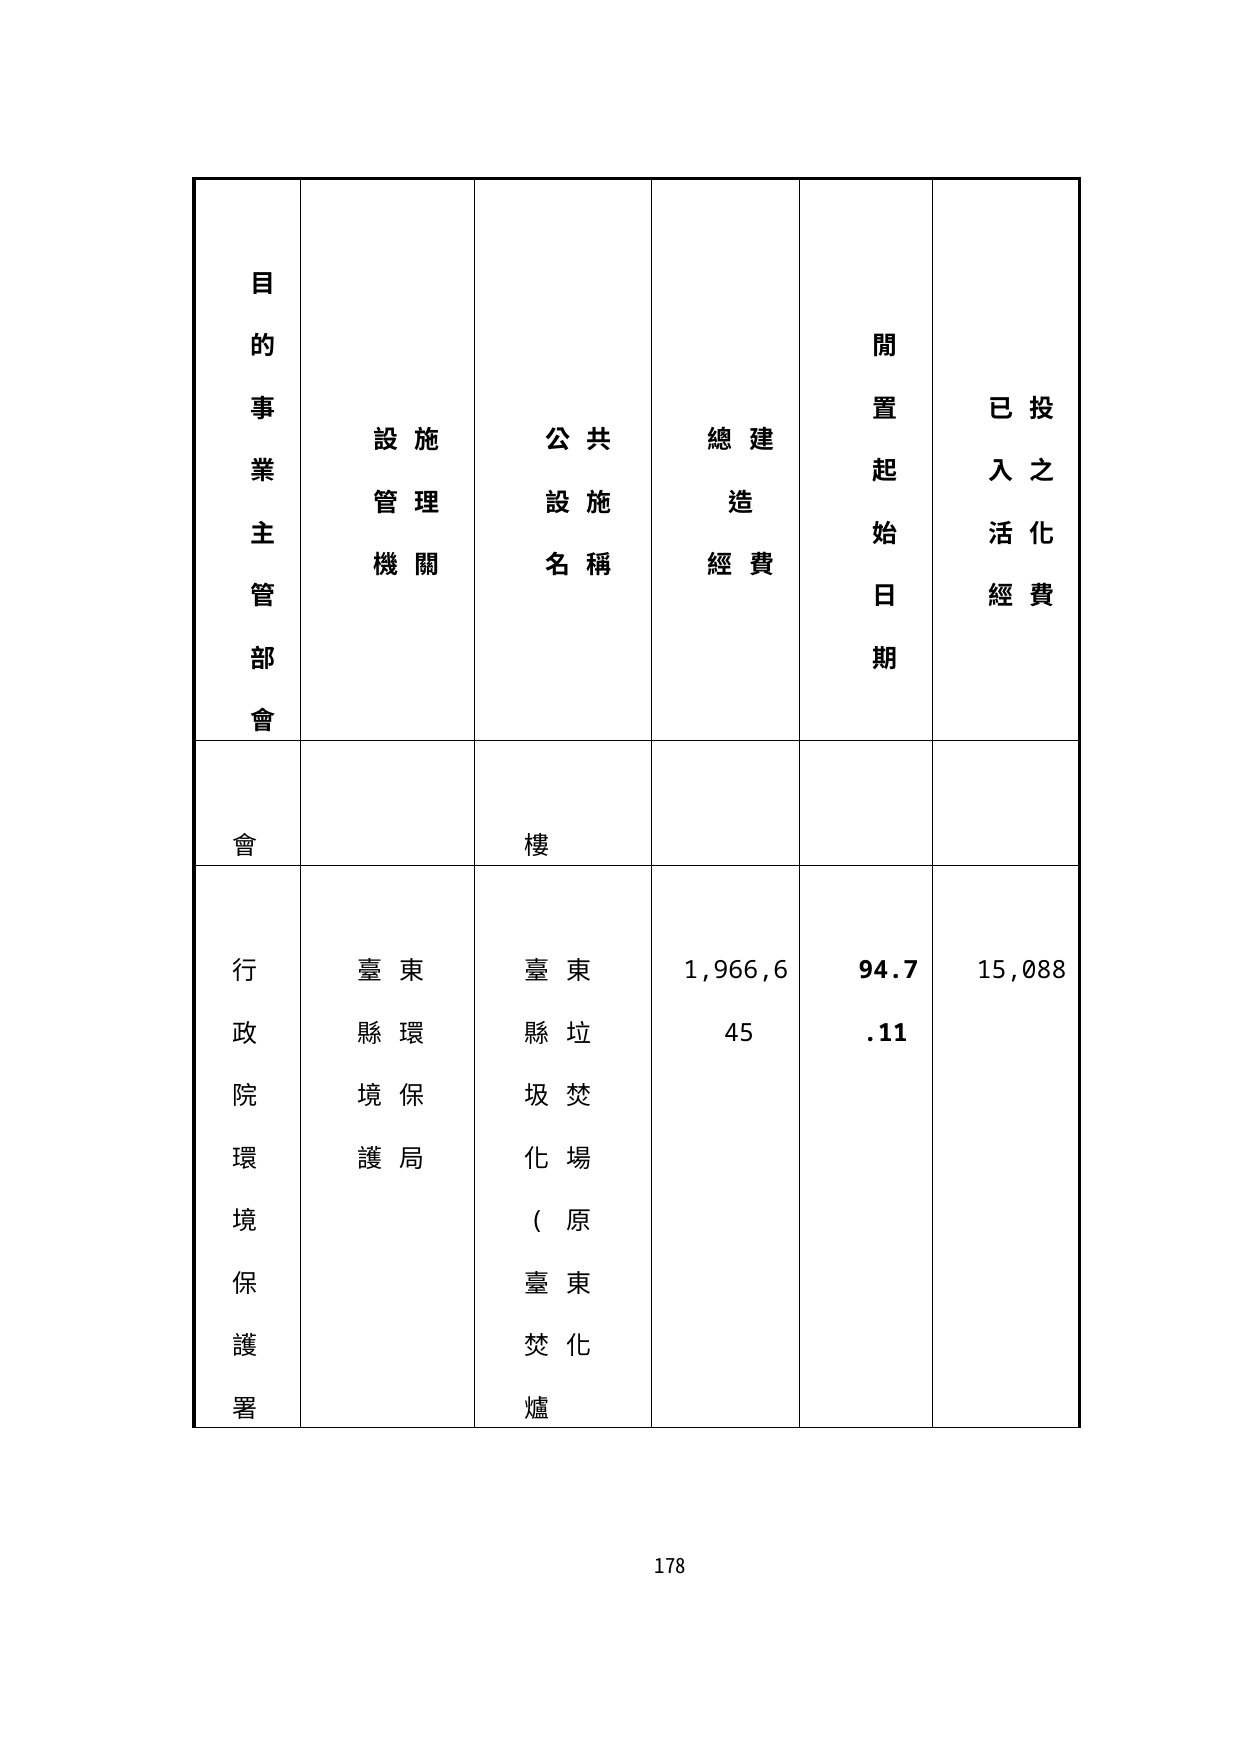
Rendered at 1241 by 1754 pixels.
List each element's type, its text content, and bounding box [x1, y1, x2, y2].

table_header 總建造 經費 [652, 180, 799, 740]
table_header 已投入之 活化經費 [933, 180, 1078, 740]
table_cell 臺東縣環境保護局 [301, 866, 474, 1427]
table_cell [301, 741, 474, 865]
table_header 設施管理 機關 [301, 180, 474, 740]
table_cell 樓 [475, 741, 651, 865]
table_cell [933, 741, 1078, 865]
table_cell 15,088 [933, 866, 1078, 1427]
table_cell 臺東縣垃圾焚化場(原臺東焚化爐 [475, 866, 651, 1427]
table_cell 行政院環境保護署 [196, 866, 300, 1427]
table_cell 94.7.11 [800, 866, 932, 1427]
table_header 閒置起始 日期 [800, 180, 932, 740]
table_cell 會 [196, 741, 300, 865]
table_header 公共設施 名稱 [475, 180, 651, 740]
table_cell [652, 741, 799, 865]
table_cell [800, 741, 932, 865]
table_cell 1,966,645 [652, 866, 799, 1427]
table_header 目的事業 主管部會 [196, 180, 300, 740]
